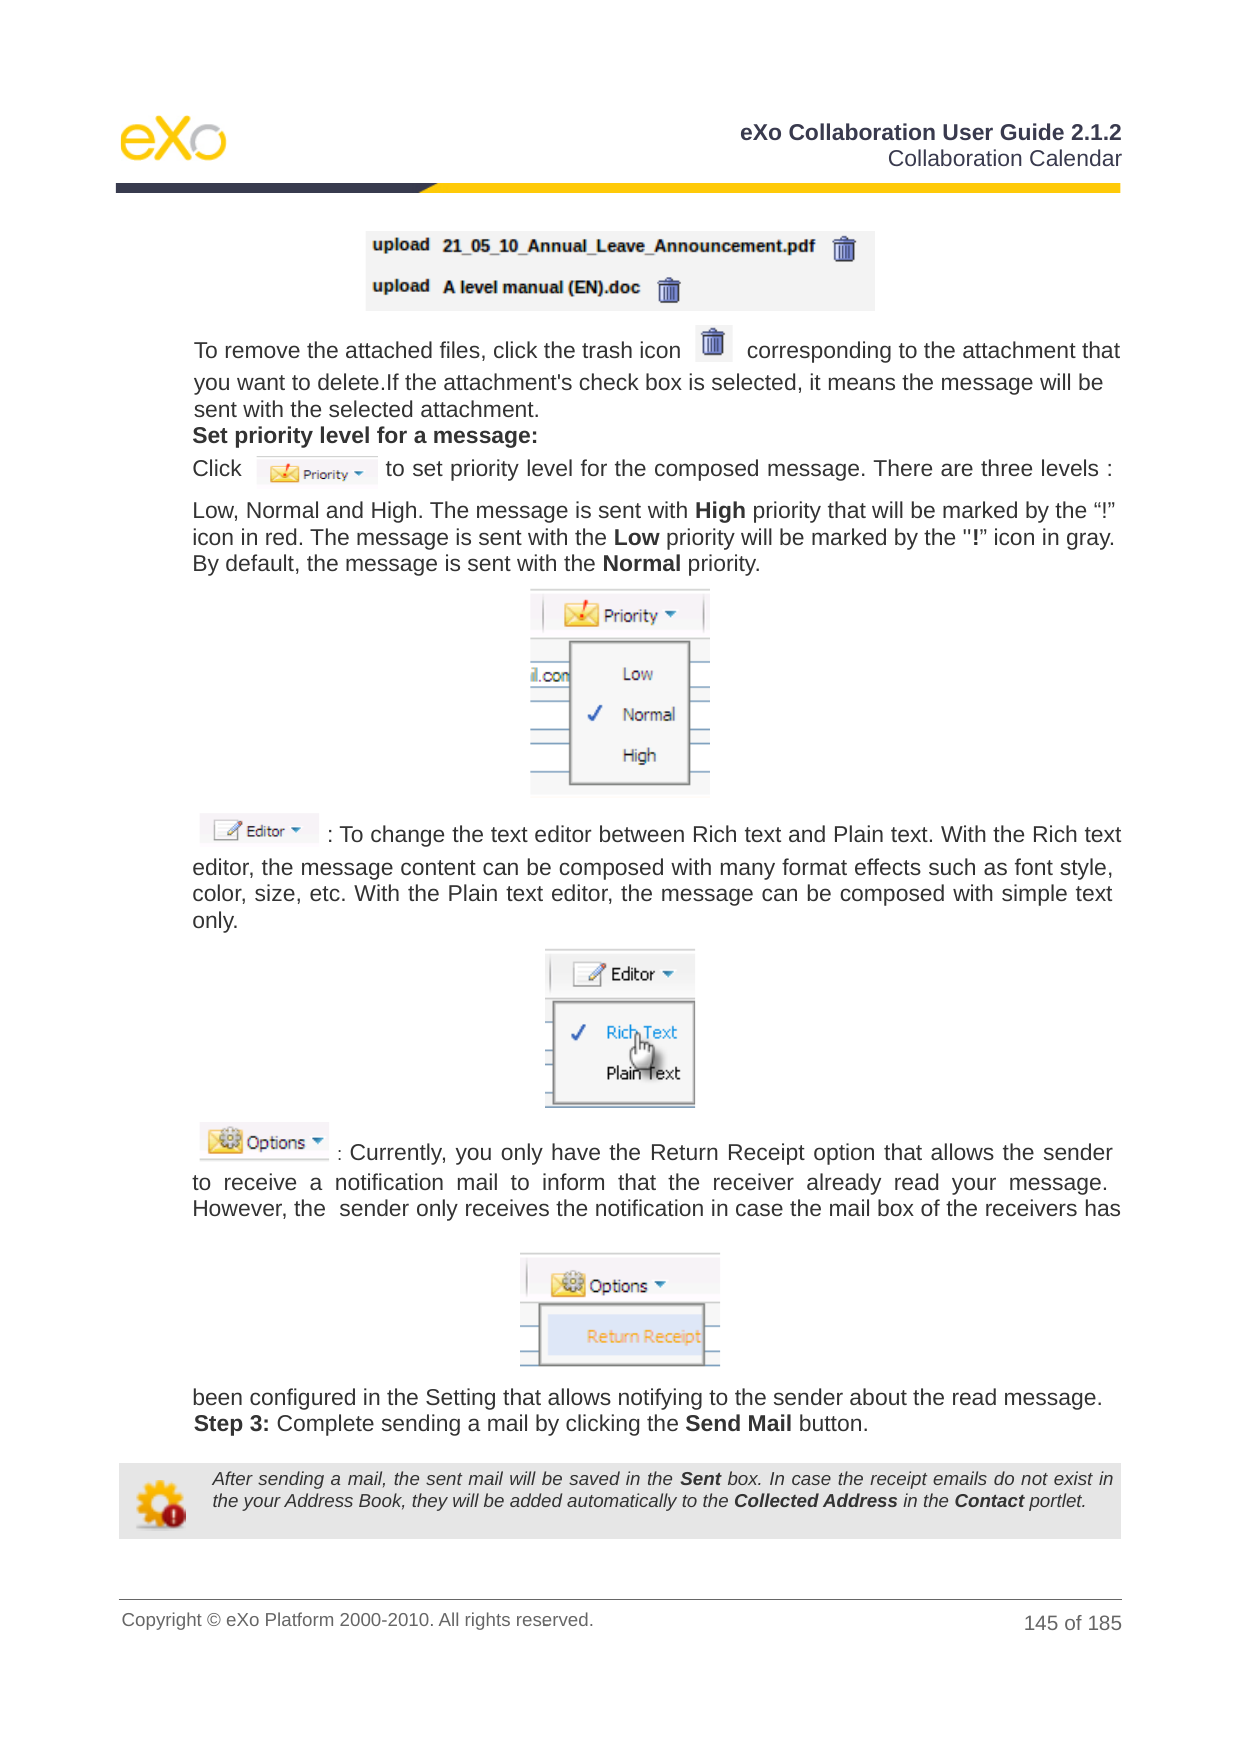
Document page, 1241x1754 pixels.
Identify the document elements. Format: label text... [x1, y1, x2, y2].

text Click to set priority level for the composed message. There are three levels : Low, Normal and High. The message is sent with High priority that will be marked by the “!” icon in red. The message is sent with the Low priority will be marked by the ''!” icon in gray. By default, the message is sent with the Normal priority. [118, 448, 1122, 576]
list To remove the attached files, click the trash icon corresponding to the attachment that you want to delete.If the attachment's check box is selected, it means the message will be sent with the selected attachment. [156, 223, 1122, 422]
picture [135, 1480, 186, 1531]
picture [530, 583, 710, 798]
picture [199, 1122, 330, 1162]
list Step 3: Complete sending a mail by clicking the Send Mail button. [156, 1410, 1122, 1436]
text Set priority level for a message: [118, 422, 1122, 448]
picture [520, 1251, 721, 1376]
picture [365, 231, 875, 311]
picture [695, 325, 733, 362]
picture [199, 812, 320, 847]
text : To change the text editor between Rich text and Plain text. With the Rich text editor, the message content can be composed with many format effects such as font style, color, size, etc. With the Plain text editor, the message can be composed with simple text only. [118, 847, 1122, 933]
table_header [119, 1463, 207, 1539]
picture [120, 115, 227, 161]
picture [256, 455, 378, 490]
table_header After sending a mail, the sent mail will be saved in the Sent box. In case the receipt emails do not exist in the your Address Book, they will be added automatically to the Collected Address in the Contact portlet. [207, 1463, 1121, 1539]
picture [115, 183, 1121, 193]
text : Currently, you only have the Return Receipt option that allows the sender to receive a notification mail to inform that the receiver already read your message. However, the sender only receives the notification in case the mail box of the receivers has been configured in the Setting that allows notifying to the sender about the read message. [118, 933, 1122, 1410]
picture [545, 943, 696, 1108]
